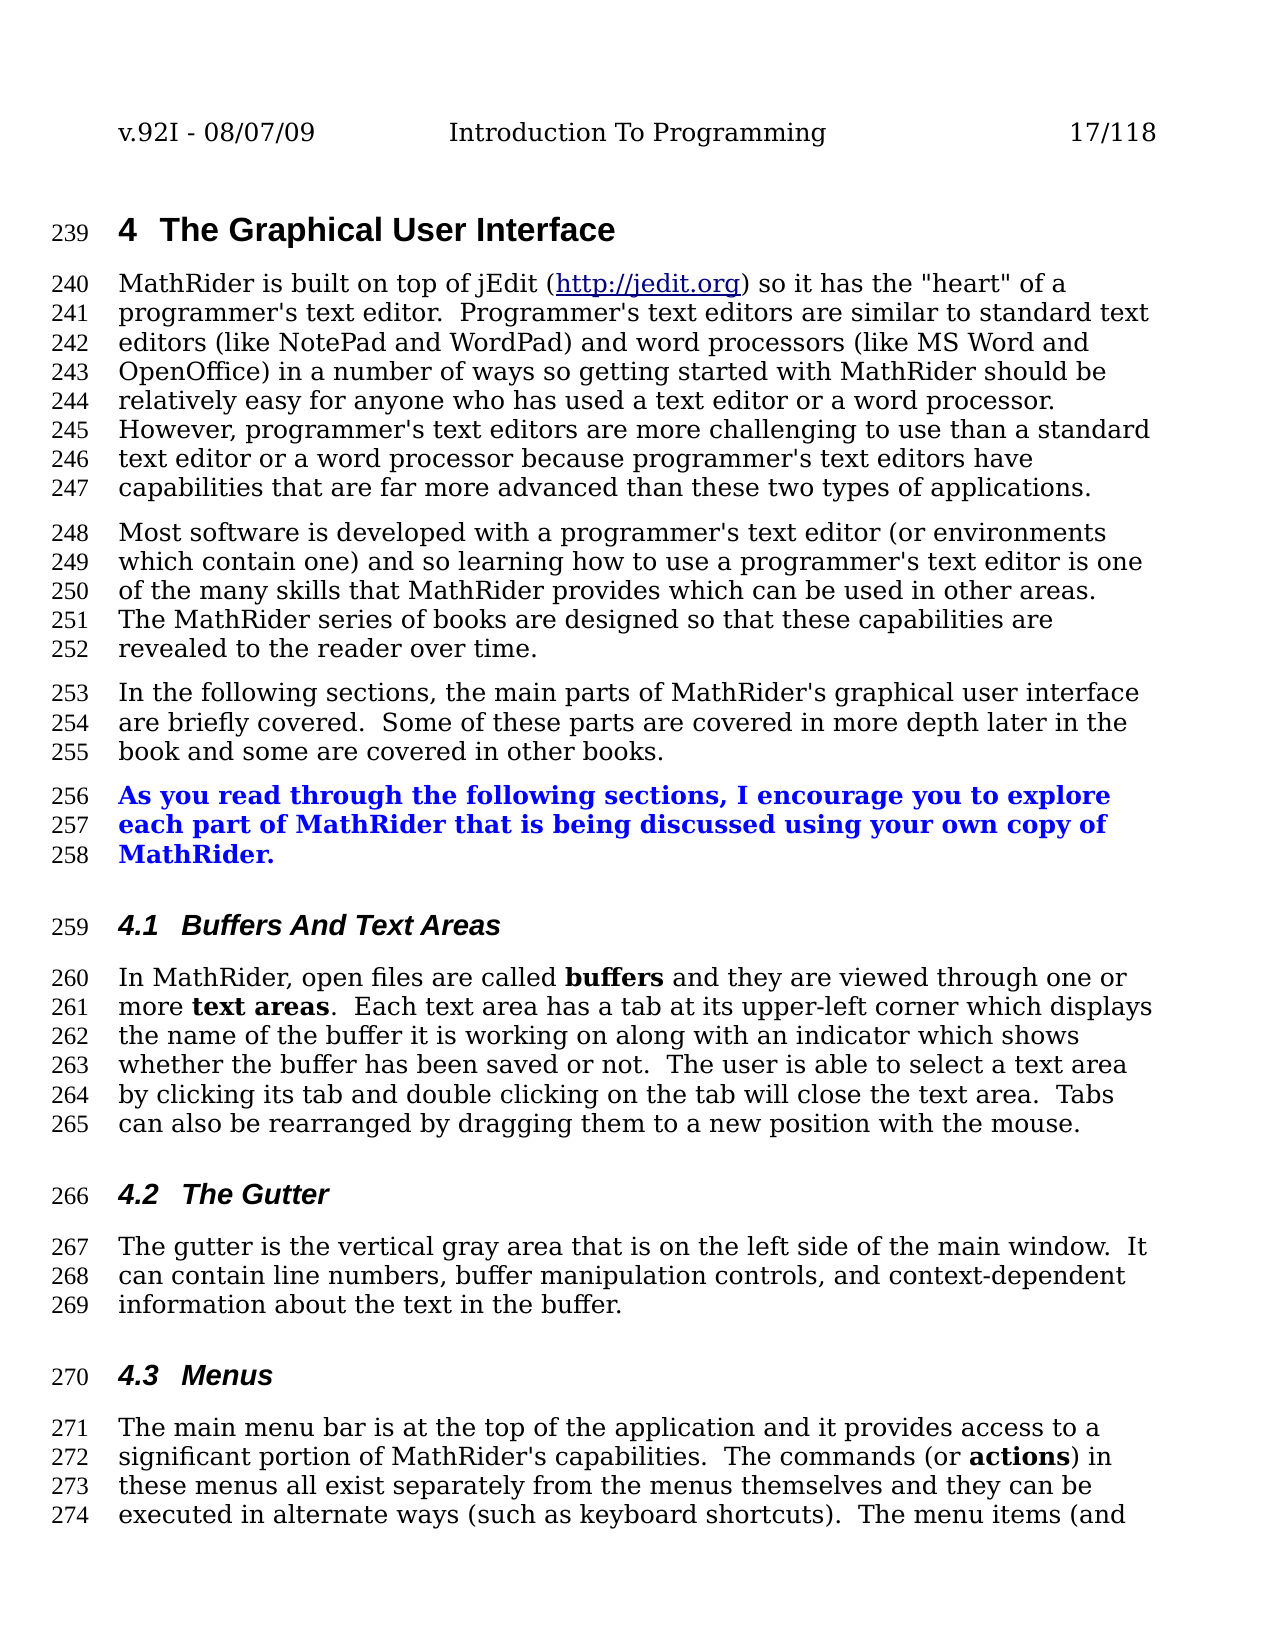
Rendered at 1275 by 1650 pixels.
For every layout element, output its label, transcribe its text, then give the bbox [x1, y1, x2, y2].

text In the following sections, the main parts of MathRider's graphical user interface are briefly covered. Some of these parts are covered in more depth later in the book and some are covered in other books. [118, 678, 1157, 766]
text Most software is developed with a programmer's text editor (or environments which contain one) and so learning how to use a programmer's text editor is one of the many skills that MathRider provides which can be used in other areas. The MathRider series of books are designed so that these capabilities are revealed to the reader over time. [118, 518, 1157, 663]
text As you read through the following sections, I encourage you to explore each part of MathRider that is being discussed using your own copy of MathRider. [118, 781, 1157, 869]
subtitle Buffers And Text Areas [118, 908, 1157, 942]
text MathRider is built on top of jEdit (http://jedit.org) so it has the "heart" of a programmer's text editor. Programmer's text editors are similar to standard text editors (like NotePad and WordPad) and word processors (like MS Word and OpenOffice) in a number of ways so getting started with MathRider should be relatively easy for anyone who has used a text editor or a word processor. However, programmer's text editors are more challenging to use than a standard text editor or a word processor because programmer's text editors have capabilities that are far more advanced than these two types of applications. [118, 269, 1157, 503]
subtitle The Gutter [118, 1177, 1157, 1211]
subtitle Menus [118, 1358, 1157, 1392]
text The gutter is the vertical gray area that is on the left side of the main window. It can contain line numbers, buffer manipulation controls, and context-dependent information about the text in the buffer. [118, 1232, 1157, 1319]
subtitle The Graphical User Interface [118, 210, 1157, 248]
text The main menu bar is at the top of the application and it provides access to a significant portion of MathRider's capabilities. The commands (or actions) in these menus all exist separately from the menus themselves and they can be executed in alternate ways (such as keyboard shortcuts). The menu items (and [118, 1413, 1157, 1529]
text In MathRider, open files are called buffers and they are viewed through one or more text areas. Each text area has a tab at its upper-left corner which displays the name of the buffer it is working on along with an indicator which shows whether the buffer has been saved or not. The user is able to select a text area by clicking its tab and double clicking on the tab will close the text area. Tabs can also be rearranged by dragging them to a new position with the mouse. [118, 963, 1157, 1138]
